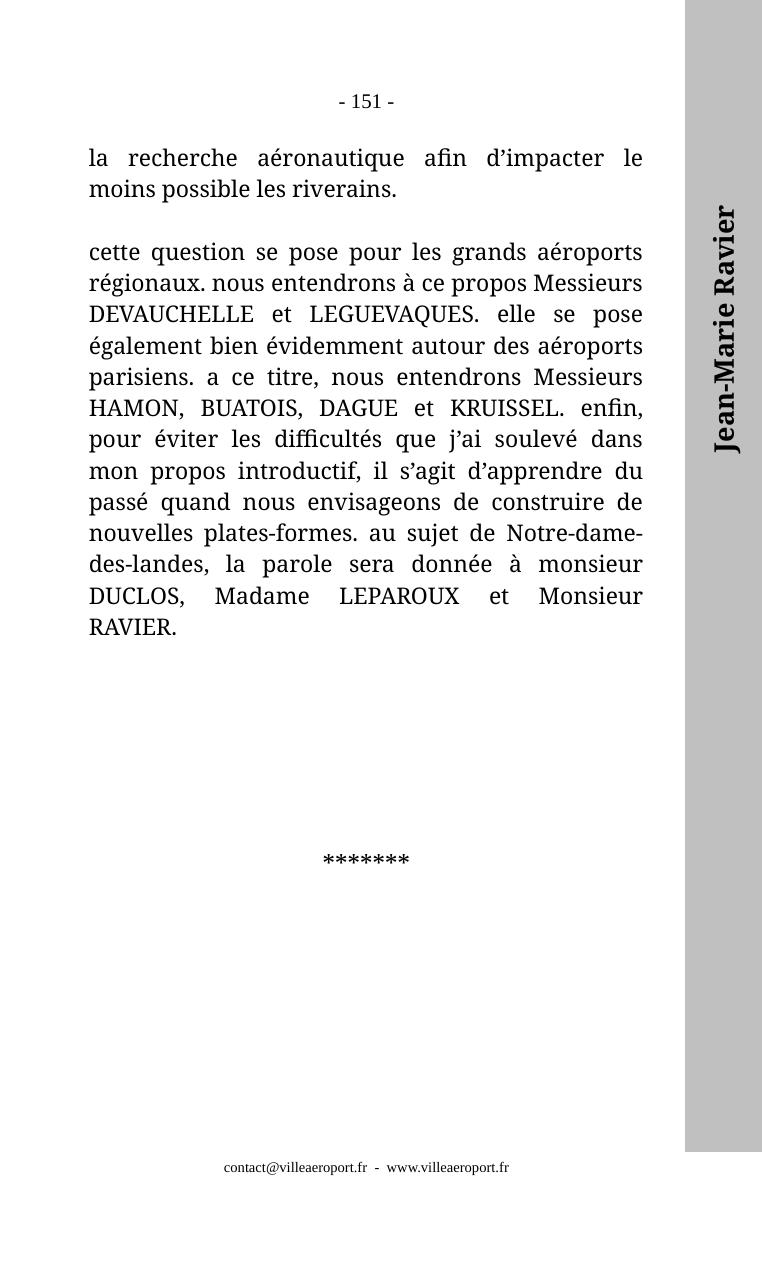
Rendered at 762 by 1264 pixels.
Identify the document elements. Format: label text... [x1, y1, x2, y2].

text la recherche aéronautique afin d’impacter le moins possible les riverains. [88, 142, 644, 204]
text Jean-Marie Ravier [685, 187, 762, 453]
text cette question se pose pour les grands aéroports régionaux. nous entendrons à ce propos Messieurs DEVAUCHELLE et LEGUEVAQUES. elle se pose également bien évidemment autour des aéroports parisiens. a ce titre, nous entendrons Messieurs HAMON, BUATOIS, DAGUE et KRUISSEL. enfin, pour éviter les difficultés que j’ai soulevé dans mon propos introductif, il s’agit d’apprendre du passé quand nous envisageons de construire de nouvelles plates-formes. au sujet de Notre-dame-des-landes, la parole sera donnée à monsieur DUCLOS, Madame LEPAROUX et Monsieur RAVIER. [88, 236, 644, 642]
text ******* [88, 846, 644, 881]
